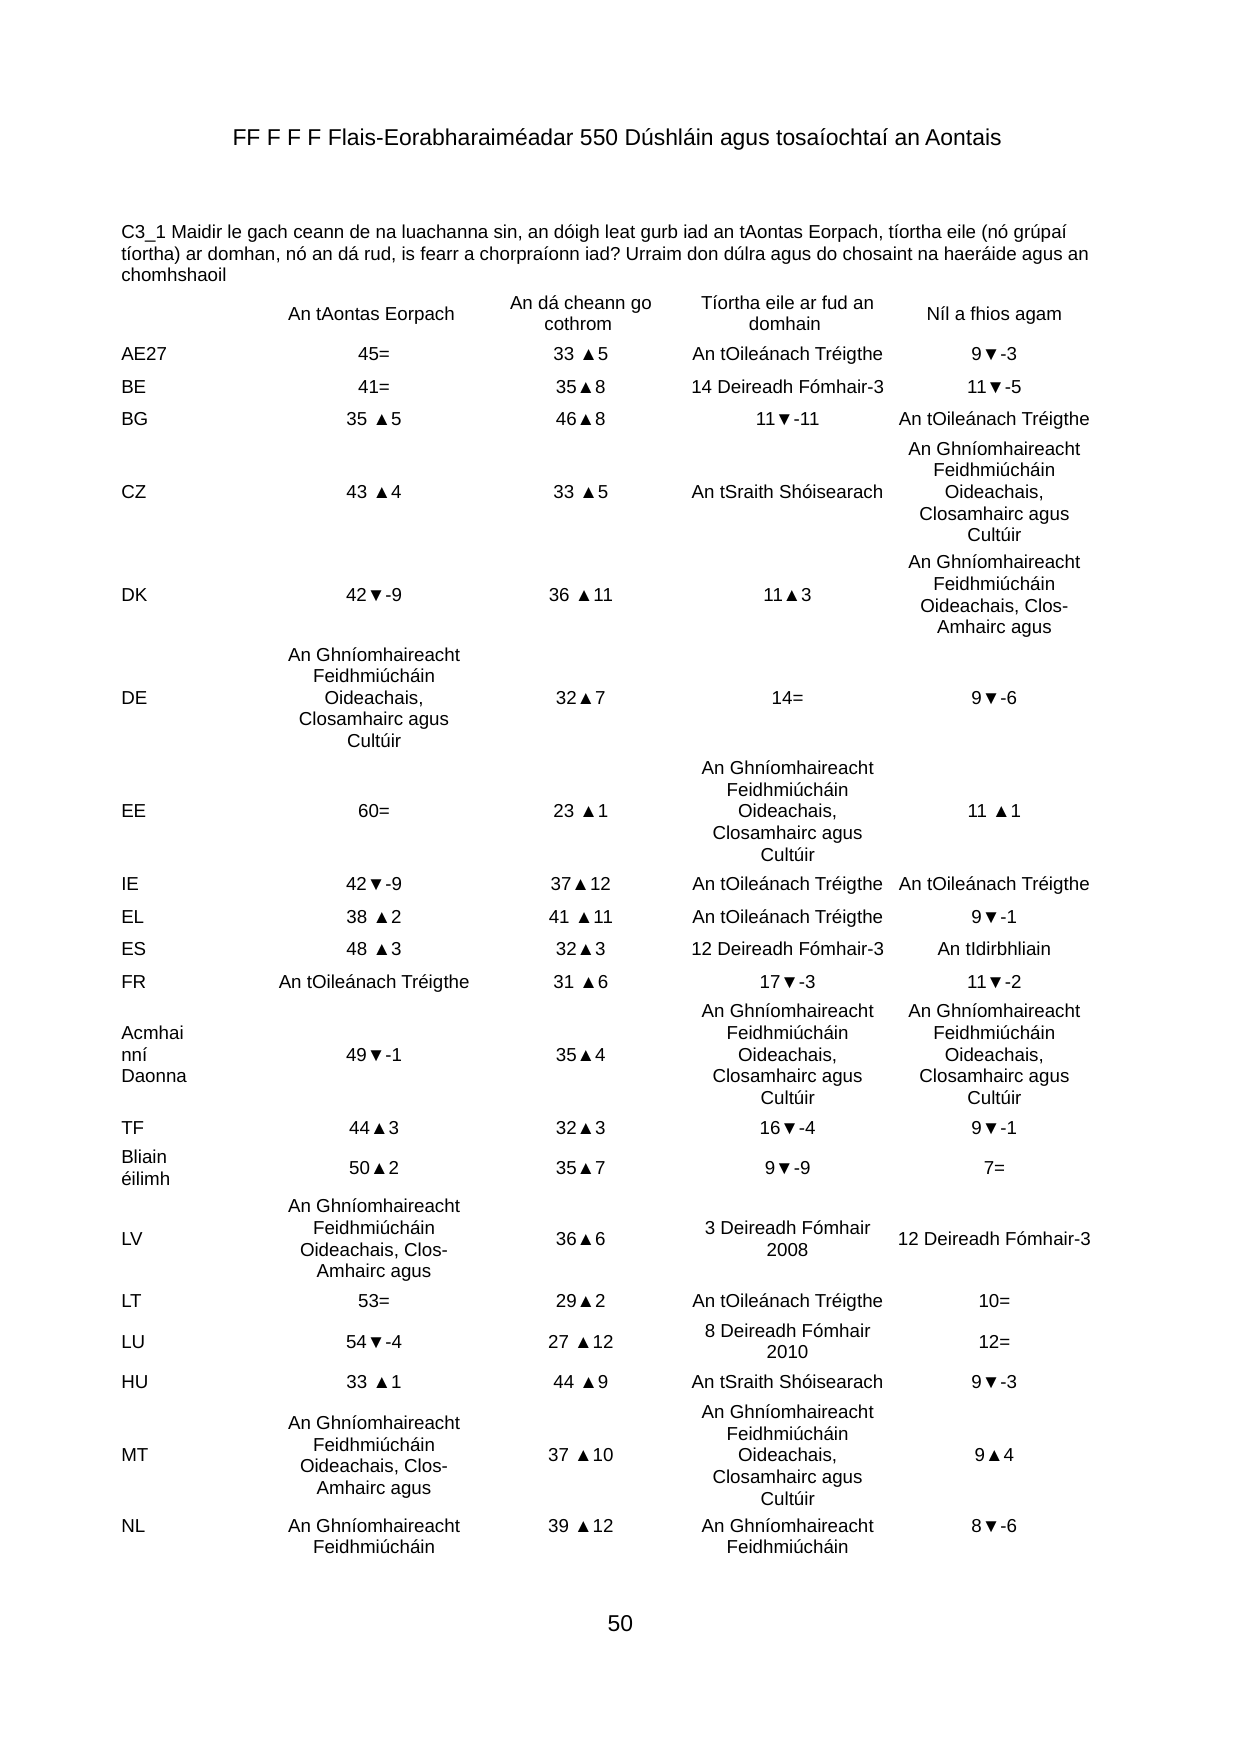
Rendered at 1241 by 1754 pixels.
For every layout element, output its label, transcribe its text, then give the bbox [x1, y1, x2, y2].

table_cell 9▼-1 [891, 1111, 1097, 1143]
table_cell 17▼-3 [684, 965, 891, 997]
table_cell 11▼-2 [891, 965, 1097, 997]
table_cell 33 ▲5 [477, 435, 684, 548]
table_cell IE [118, 868, 194, 900]
table_cell [194, 289, 270, 338]
table_cell An dá cheann go cothrom [477, 289, 684, 338]
table_cell 10= [891, 1285, 1097, 1317]
table_cell [194, 1285, 270, 1317]
table_cell 42▼-9 [270, 868, 477, 900]
table_cell 8 Deireadh Fómhair 2010 [684, 1317, 891, 1366]
table_cell 35 ▲5 [270, 403, 477, 435]
table_cell [194, 1317, 270, 1366]
table_cell Tíortha eile ar fud an domhain [684, 289, 891, 338]
table_cell 38 ▲2 [270, 900, 477, 933]
table_cell [194, 435, 270, 548]
table_cell LV [118, 1193, 194, 1284]
table_cell 41 ▲11 [477, 900, 684, 933]
table_cell An tSraith Shóisearach [684, 435, 891, 548]
table_cell BE [118, 370, 194, 402]
table_cell An Ghníomhaireacht Feidhmiúcháin Oideachais, Closamhairc agus Cultúir [891, 435, 1097, 548]
table_cell 33 ▲5 [477, 338, 684, 370]
table_cell CZ [118, 435, 194, 548]
table_cell LT [118, 1285, 194, 1317]
table_cell [118, 289, 194, 338]
table_cell 32▲3 [477, 933, 684, 965]
table_cell An tOileánach Tréigthe [891, 403, 1097, 435]
table_cell DK [118, 549, 194, 641]
table_cell 50▲2 [270, 1144, 477, 1192]
table_cell [194, 900, 270, 933]
table_cell An tOileánach Tréigthe [684, 900, 891, 933]
table_cell [194, 641, 270, 754]
table_cell 9▼-3 [891, 1366, 1097, 1398]
table_cell 12 Deireadh Fómhair-3 [684, 933, 891, 965]
table_cell An tOileánach Tréigthe [891, 868, 1097, 900]
table_cell 37 ▲10 [477, 1398, 684, 1512]
table_cell An Ghníomhaireacht Feidhmiúcháin Oideachais, Closamhairc agus Cultúir [684, 754, 891, 868]
table_cell 12 Deireadh Fómhair-3 [891, 1193, 1097, 1284]
table_cell [194, 1366, 270, 1398]
table_cell [194, 338, 270, 370]
table_header C3_1 Maidir le gach ceann de na luachanna sin, an dóigh leat gurb iad an tAontas Eorpach, tíortha eile (nó grúpaí tíortha) ar domhan, nó an dá rud, is fearr a chorpraíonn iad? Urraim don dúlra agus do chosaint na haeráide agus an chomhshaoil [118, 218, 1097, 289]
table_cell [194, 868, 270, 900]
table_cell 29▲2 [477, 1285, 684, 1317]
table_cell An Ghníomhaireacht Feidhmiúcháin Oideachais, Closamhairc agus Cultúir [270, 641, 477, 754]
table_cell [194, 403, 270, 435]
table_cell [194, 933, 270, 965]
table_cell 14 Deireadh Fómhair-3 [684, 370, 891, 402]
table_cell [194, 370, 270, 402]
table_cell 9▼-1 [891, 900, 1097, 933]
table_cell An tOileánach Tréigthe [684, 1285, 891, 1317]
table_cell 44 ▲9 [477, 1366, 684, 1398]
table_cell 7= [891, 1144, 1097, 1192]
table_cell EE [118, 754, 194, 868]
table_cell 44▲3 [270, 1111, 477, 1143]
table_cell TF [118, 1111, 194, 1143]
table_cell MT [118, 1398, 194, 1512]
table_cell LU [118, 1317, 194, 1366]
table_cell 35▲8 [477, 370, 684, 402]
table_cell [194, 1111, 270, 1143]
table_cell 36▲6 [477, 1193, 684, 1284]
table_cell 35▲4 [477, 998, 684, 1111]
table_cell An Ghníomhaireacht Feidhmiúcháin Oideachais, Clos-Amhairc agus [891, 549, 1097, 641]
table_cell 39 ▲12 [477, 1512, 684, 1561]
table_cell An tOileánach Tréigthe [270, 965, 477, 997]
table_cell DE [118, 641, 194, 754]
table_cell 27 ▲12 [477, 1317, 684, 1366]
table_cell 11 ▲1 [891, 754, 1097, 868]
table_cell BG [118, 403, 194, 435]
table_cell An Ghníomhaireacht Feidhmiúcháin Oideachais, Clos-Amhairc agus [270, 1398, 477, 1512]
table_cell 12= [891, 1317, 1097, 1366]
table_cell 36 ▲11 [477, 549, 684, 641]
table_cell 9▲4 [891, 1398, 1097, 1512]
table_cell [194, 1398, 270, 1512]
table_cell 32▲7 [477, 641, 684, 754]
table_cell 3 Deireadh Fómhair 2008 [684, 1193, 891, 1284]
table_cell 11▼-5 [891, 370, 1097, 402]
table_cell 9▼-9 [684, 1144, 891, 1192]
table_cell 11▲3 [684, 549, 891, 641]
table_cell An tOileánach Tréigthe [684, 338, 891, 370]
table_cell An Ghníomhaireacht Feidhmiúcháin Oideachais, Closamhairc agus Cultúir [891, 998, 1097, 1111]
table_cell 9▼-6 [891, 641, 1097, 754]
table_cell 37▲12 [477, 868, 684, 900]
table_cell 43 ▲4 [270, 435, 477, 548]
table_cell [194, 1193, 270, 1284]
table_cell Acmhainní Daonna [118, 998, 194, 1111]
table_cell An tAontas Eorpach [270, 289, 477, 338]
table_cell NL [118, 1512, 194, 1561]
table_cell 41= [270, 370, 477, 402]
table_cell 48 ▲3 [270, 933, 477, 965]
table_cell An Ghníomhaireacht Feidhmiúcháin [684, 1512, 891, 1561]
table_cell HU [118, 1366, 194, 1398]
table_cell 46▲8 [477, 403, 684, 435]
table_cell AE27 [118, 338, 194, 370]
table_cell 33 ▲1 [270, 1366, 477, 1398]
table_cell 23 ▲1 [477, 754, 684, 868]
table_cell Níl a fhios agam [891, 289, 1097, 338]
table_cell 9▼-3 [891, 338, 1097, 370]
table_cell [194, 1512, 270, 1561]
table_cell [194, 754, 270, 868]
table_cell 60= [270, 754, 477, 868]
table_cell 14= [684, 641, 891, 754]
table_cell An Ghníomhaireacht Feidhmiúcháin Oideachais, Closamhairc agus Cultúir [684, 1398, 891, 1512]
table_cell [194, 965, 270, 997]
table_cell FR [118, 965, 194, 997]
table_cell An Ghníomhaireacht Feidhmiúcháin Oideachais, Clos-Amhairc agus [270, 1193, 477, 1284]
table_cell 49▼-1 [270, 998, 477, 1111]
table_cell An Ghníomhaireacht Feidhmiúcháin [270, 1512, 477, 1561]
table_cell 45= [270, 338, 477, 370]
table_cell An tSraith Shóisearach [684, 1366, 891, 1398]
table_cell 35▲7 [477, 1144, 684, 1192]
table_cell 32▲3 [477, 1111, 684, 1143]
table_cell Bliain éilimh [118, 1144, 194, 1192]
table_cell 11▼-11 [684, 403, 891, 435]
table_cell [194, 998, 270, 1111]
table_cell 16▼-4 [684, 1111, 891, 1143]
table_cell [194, 1144, 270, 1192]
table_cell 53= [270, 1285, 477, 1317]
table_cell 31 ▲6 [477, 965, 684, 997]
table_cell [194, 549, 270, 641]
table_cell 8▼-6 [891, 1512, 1097, 1561]
table_cell An Ghníomhaireacht Feidhmiúcháin Oideachais, Closamhairc agus Cultúir [684, 998, 891, 1111]
table_cell 54▼-4 [270, 1317, 477, 1366]
table_cell 42▼-9 [270, 549, 477, 641]
table_cell ES [118, 933, 194, 965]
table_cell An tOileánach Tréigthe [684, 868, 891, 900]
table_cell An tIdirbhliain [891, 933, 1097, 965]
table_cell EL [118, 900, 194, 933]
